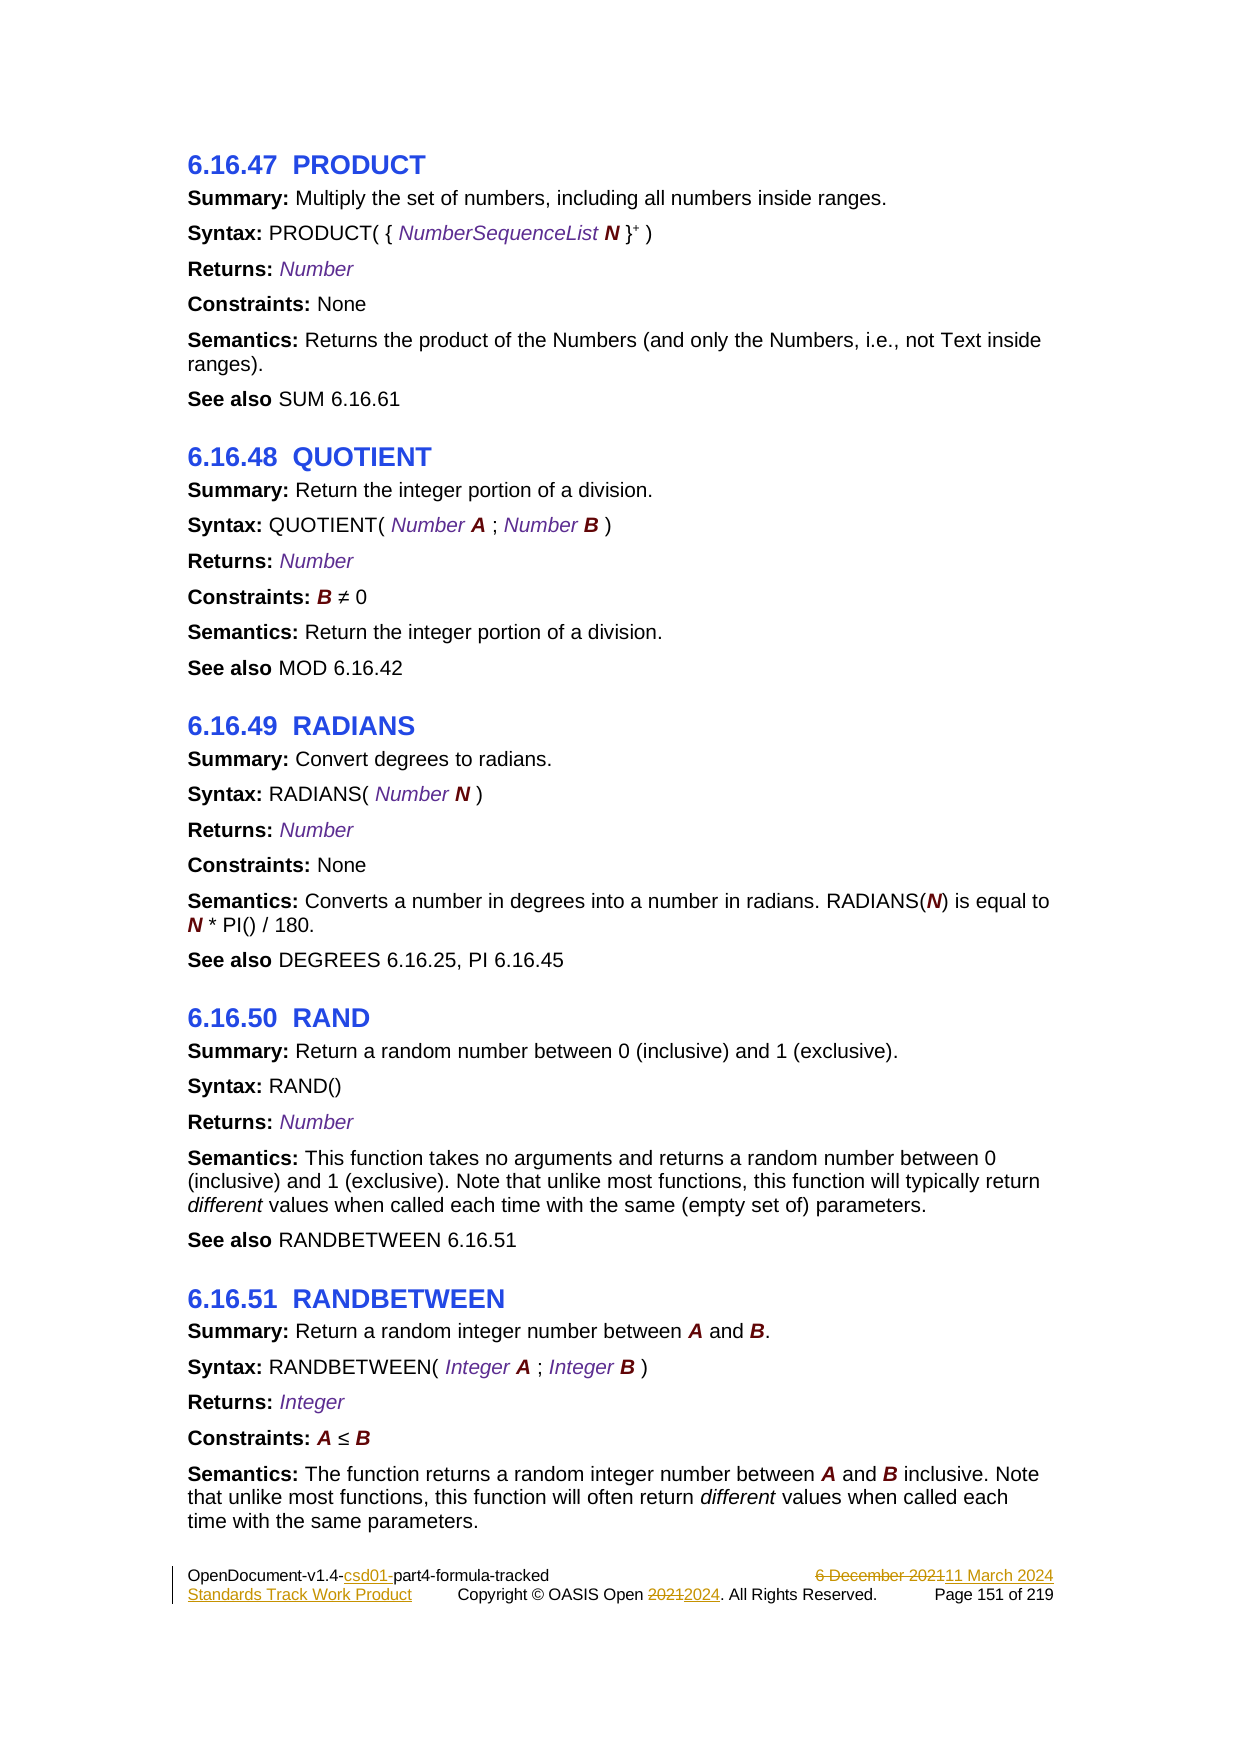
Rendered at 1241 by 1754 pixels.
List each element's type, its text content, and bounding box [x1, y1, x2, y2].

text Semantics: This function takes no arguments and returns a random number between 0 (inclusive) and 1 (exclusive). Note that unlike most functions, this function will typically return different values when called each time with the same (empty set of) parameters. [187, 1146, 1053, 1217]
text Syntax: QUOTIENT( Number A ; Number B ) [187, 514, 1053, 537]
text Constraints: None [187, 854, 1053, 877]
text Semantics: Returns the product of the Numbers (and only the Numbers, i.e., not Text inside ranges). [187, 328, 1053, 376]
text See also RANDBETWEEN 6.16.51 [187, 1229, 1053, 1252]
text Constraints: B ≠ 0 [187, 585, 1053, 609]
text Summary: Return a random integer number between A and B. [187, 1319, 1053, 1343]
text Returns: Number [187, 1111, 1053, 1134]
text Returns: Integer [187, 1391, 1053, 1414]
text See also SUM 6.16.61 [187, 388, 1053, 411]
text Semantics: Return the integer portion of a division. [187, 621, 1053, 644]
text Syntax: PRODUCT( { NumberSequenceList N }+ ) [187, 222, 1053, 245]
subtitle PRODUCT [187, 150, 1053, 180]
subtitle RAND [187, 1003, 1053, 1033]
text Syntax: RANDBETWEEN( Integer A ; Integer B ) [187, 1355, 1053, 1379]
text Syntax: RADIANS( Number N ) [187, 783, 1053, 806]
text Returns: Number [187, 549, 1053, 573]
text Summary: Return the integer portion of a division. [187, 478, 1053, 502]
text Summary: Return a random number between 0 (inclusive) and 1 (exclusive). [187, 1039, 1053, 1063]
text Syntax: RAND() [187, 1075, 1053, 1098]
text Summary: Convert degrees to radians. [187, 747, 1053, 771]
text Constraints: A ≤ B [187, 1426, 1053, 1450]
text Returns: Number [187, 257, 1053, 281]
text Semantics: The function returns a random integer number between A and B inclusive. Note that unlike most functions, this function will often return different values when called each time with the same parameters. [187, 1462, 1053, 1533]
subtitle QUOTIENT [187, 442, 1053, 472]
text Returns: Number [187, 818, 1053, 842]
text Constraints: None [187, 293, 1053, 316]
text Semantics: Converts a number in degrees into a number in radians. RADIANS(N) is equal to N * PI() / 180. [187, 889, 1053, 937]
text See also DEGREES 6.16.25, PI 6.16.45 [187, 949, 1053, 972]
text Summary: Multiply the set of numbers, including all numbers inside ranges. [187, 186, 1053, 209]
subtitle RADIANS [187, 711, 1053, 741]
subtitle RANDBETWEEN [187, 1283, 1053, 1313]
text See also MOD 6.16.42 [187, 656, 1053, 680]
